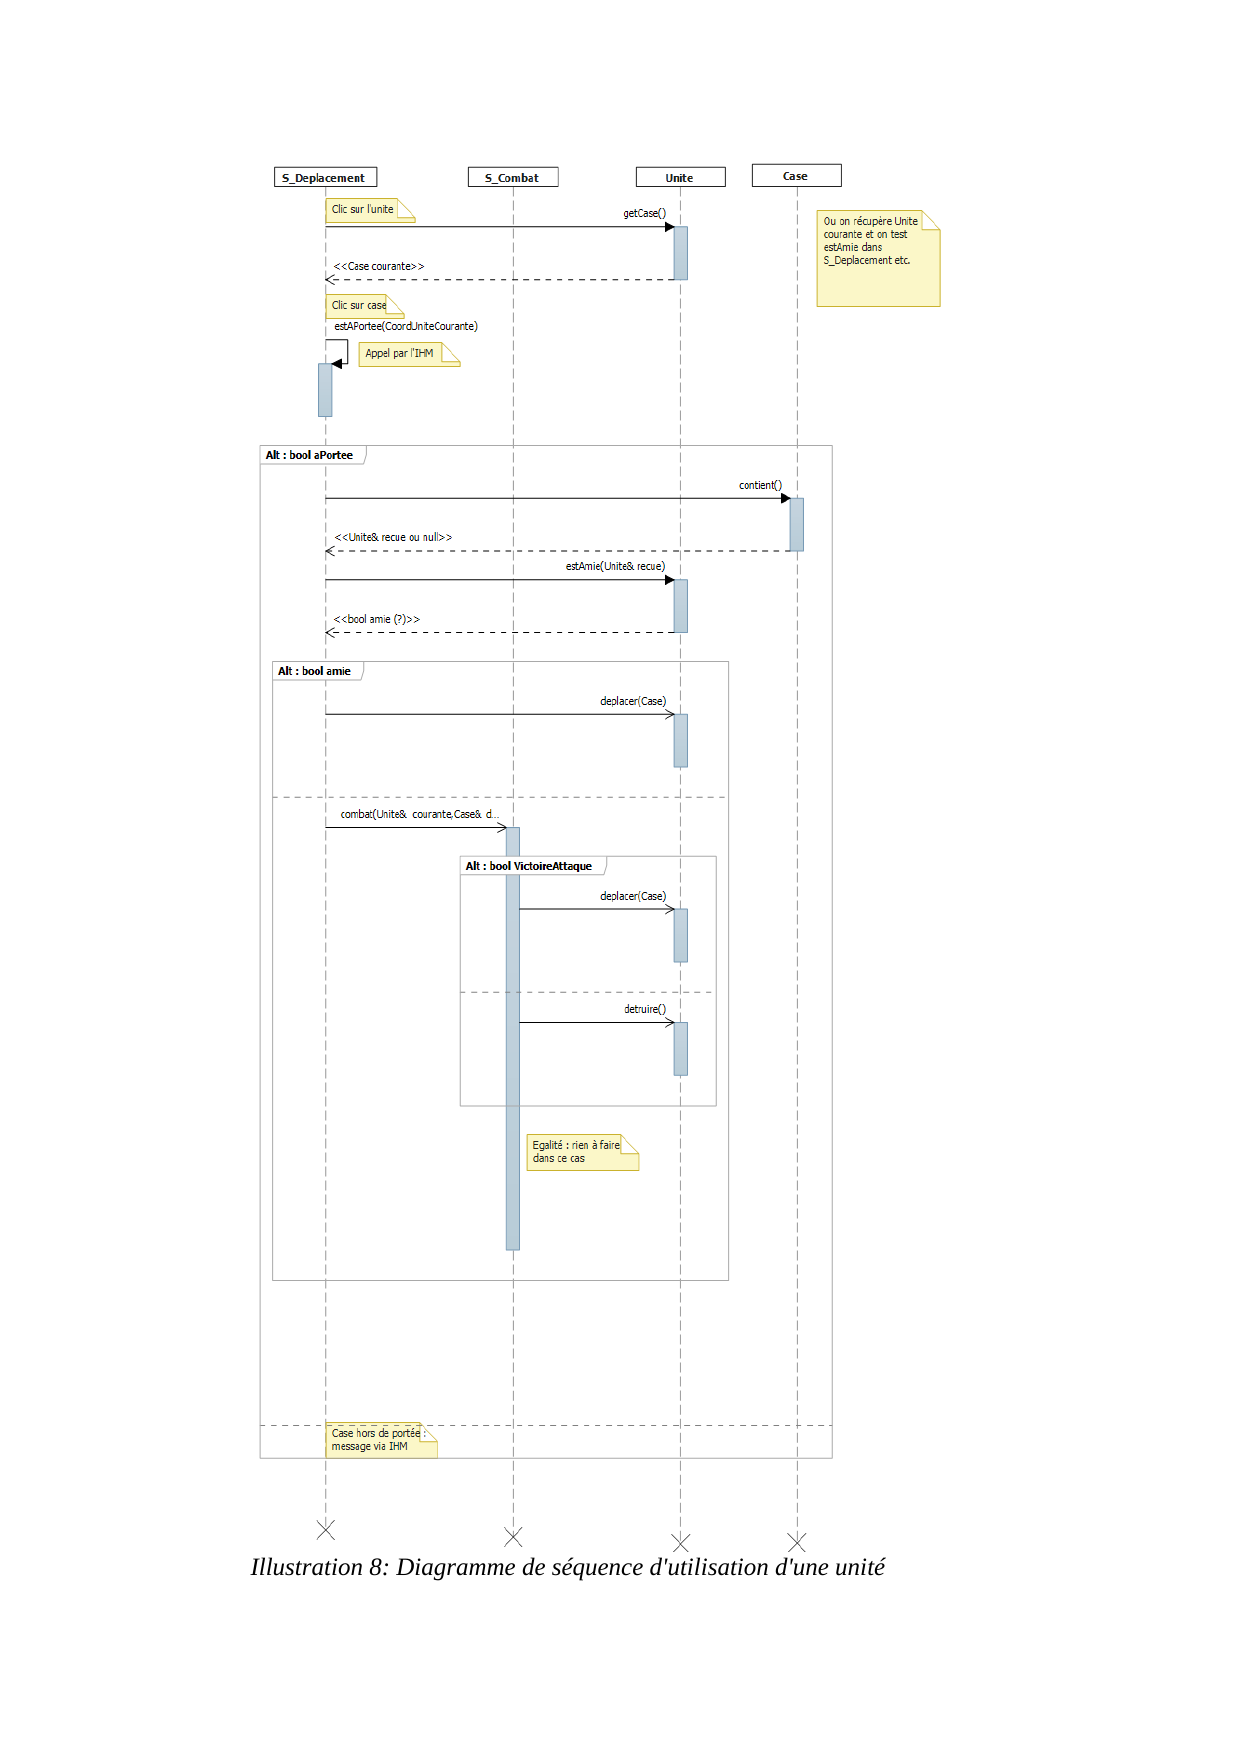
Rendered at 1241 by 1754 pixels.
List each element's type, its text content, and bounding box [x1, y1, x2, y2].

text Illustration 8: Diagramme de séquence d'utilisation d'une unité [250, 1552, 947, 1580]
picture [250, 154, 948, 1552]
